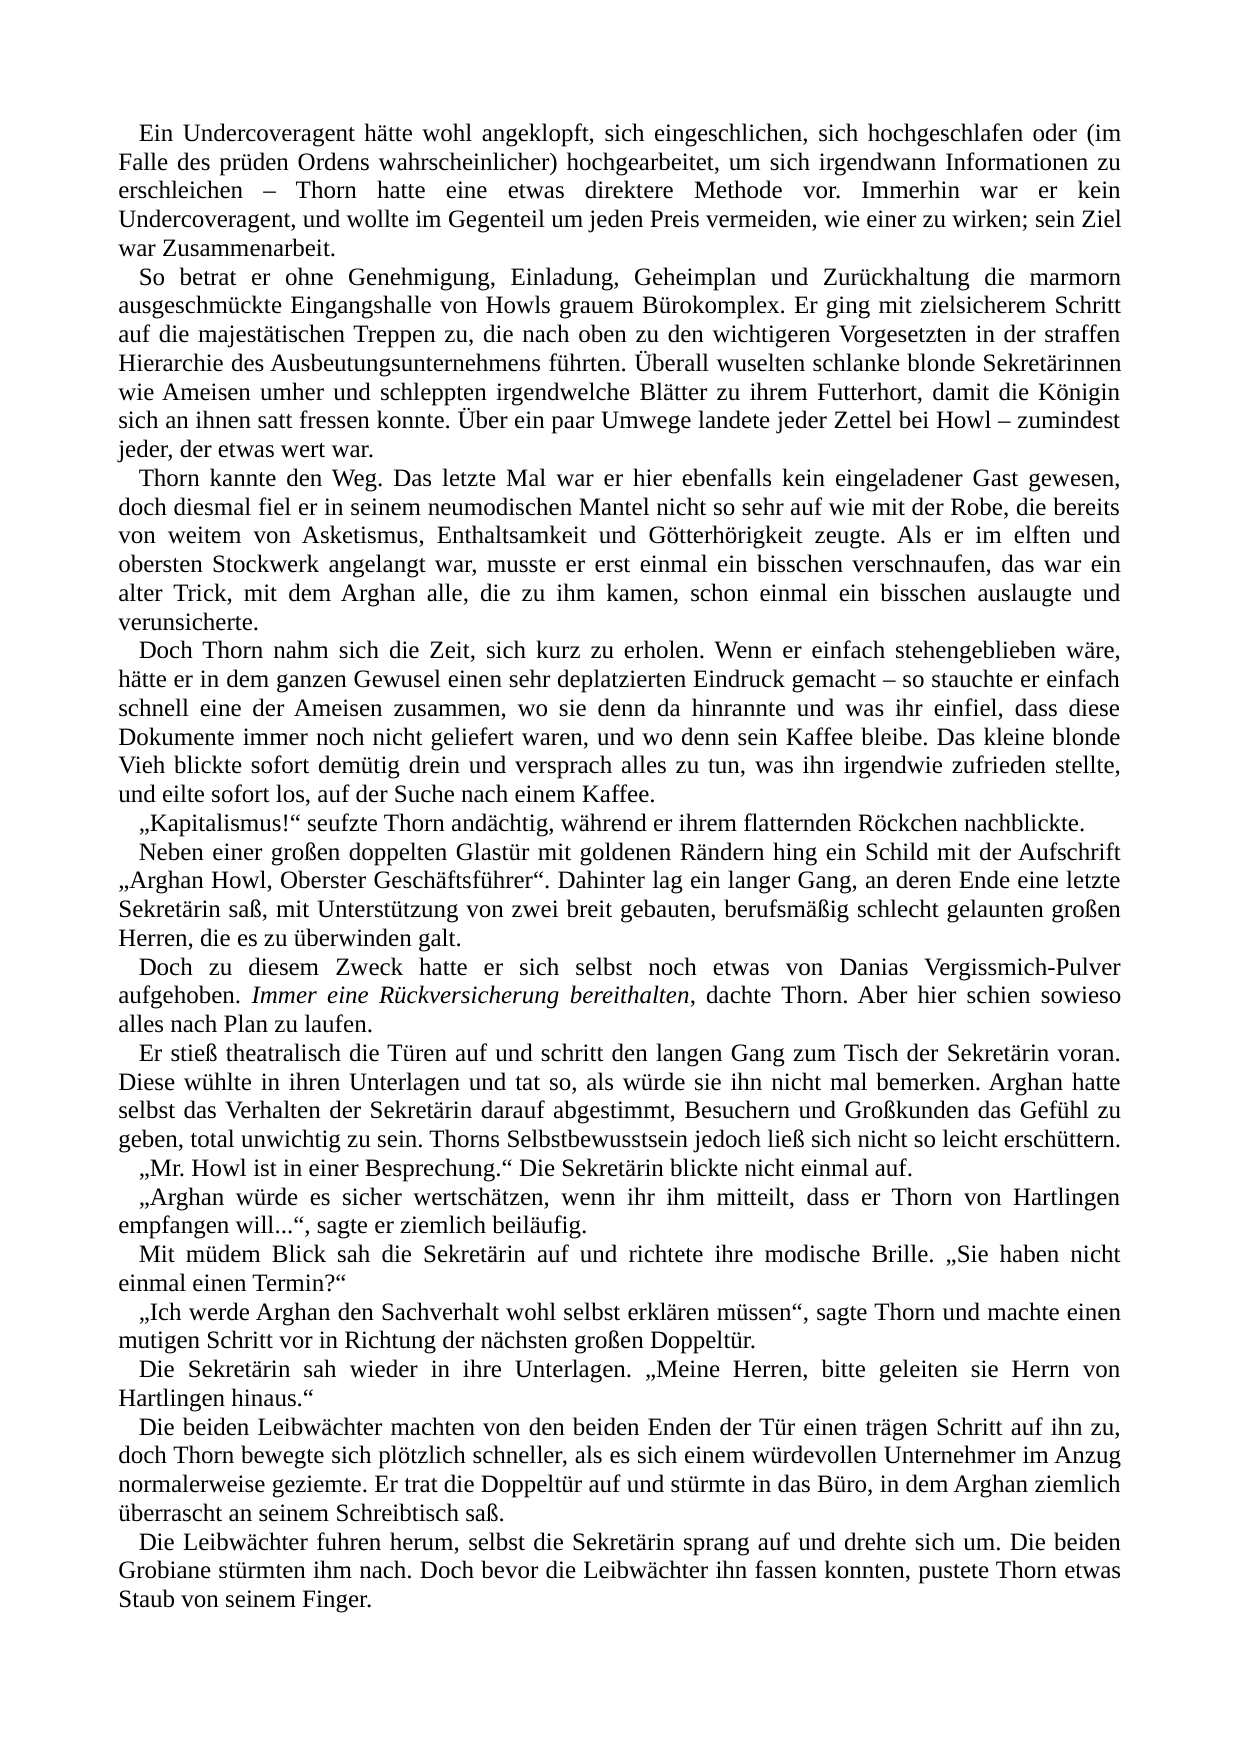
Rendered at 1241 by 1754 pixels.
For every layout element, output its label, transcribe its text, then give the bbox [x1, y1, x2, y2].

text Neben einer großen doppelten Glastür mit goldenen Rändern hing ein Schild mit der Aufschrift „Arghan Howl, Oberster Geschäftsführer“. Dahinter lag ein langer Gang, an deren Ende eine letzte Sekretärin saß, mit Unterstützung von zwei breit gebauten, berufsmäßig schlecht gelaunten großen Herren, die es zu überwinden galt. [118, 837, 1122, 952]
text „Mr. Howl ist in einer Besprechung.“ Die Sekretärin blickte nicht einmal auf. [118, 1153, 1122, 1182]
text Doch zu diesem Zweck hatte er sich selbst noch etwas von Danias Vergissmich-Pulver aufgehoben. Immer eine Rückversicherung bereithalten, dachte Thorn. Aber hier schien sowieso alles nach Plan zu laufen. [118, 952, 1122, 1038]
text „Ich werde Arghan den Sachverhalt wohl selbst erklären müssen“, sagte Thorn und machte einen mutigen Schritt vor in Richtung der nächsten großen Doppeltür. [118, 1297, 1122, 1354]
text Die Leibwächter fuhren herum, selbst die Sekretärin sprang auf und drehte sich um. Die beiden Grobiane stürmten ihm nach. Doch bevor die Leibwächter ihn fassen konnten, pustete Thorn etwas Staub von seinem Finger. [118, 1527, 1122, 1613]
text Die Sekretärin sah wieder in ihre Unterlagen. „Meine Herren, bitte geleiten sie Herrn von Hartlingen hinaus.“ [118, 1354, 1122, 1412]
text Die beiden Leibwächter machten von den beiden Enden der Tür einen trägen Schritt auf ihn zu, doch Thorn bewegte sich plötzlich schneller, als es sich einem würdevollen Unternehmer im Anzug normalerweise geziemte. Er trat die Doppeltür auf und stürmte in das Büro, in dem Arghan ziemlich überrascht an seinem Schreibtisch saß. [118, 1412, 1122, 1527]
text Doch Thorn nahm sich die Zeit, sich kurz zu erholen. Wenn er einfach stehengeblieben wäre, hätte er in dem ganzen Gewusel einen sehr deplatzierten Eindruck gemacht – so stauchte er einfach schnell eine der Ameisen zusammen, wo sie denn da hinrannte und was ihr einfiel, dass diese Dokumente immer noch nicht geliefert waren, und wo denn sein Kaffee bleibe. Das kleine blonde Vieh blickte sofort demütig drein und versprach alles zu tun, was ihn irgendwie zufrieden stellte, und eilte sofort los, auf der Suche nach einem Kaffee. [118, 636, 1122, 808]
text „Kapitalismus!“ seufzte Thorn andächtig, während er ihrem flatternden Röckchen nachblickte. [118, 808, 1122, 837]
text So betrat er ohne Genehmigung, Einladung, Geheimplan und Zurückhaltung die marmorn ausgeschmückte Eingangshalle von Howls grauem Bürokomplex. Er ging mit zielsicherem Schritt auf die majestätischen Treppen zu, die nach oben zu den wichtigeren Vorgesetzten in der straffen Hierarchie des Ausbeutungsunternehmens führten. Überall wuselten schlanke blonde Sekretärinnen wie Ameisen umher und schleppten irgendwelche Blätter zu ihrem Futterhort, damit die Königin sich an ihnen satt fressen konnte. Über ein paar Umwege landete jeder Zettel bei Howl – zumindest jeder, der etwas wert war. [118, 262, 1122, 463]
text Er stieß theatralisch die Türen auf und schritt den langen Gang zum Tisch der Sekretärin voran. Diese wühlte in ihren Unterlagen und tat so, als würde sie ihn nicht mal bemerken. Arghan hatte selbst das Verhalten der Sekretärin darauf abgestimmt, Besuchern und Großkunden das Gefühl zu geben, total unwichtig zu sein. Thorns Selbstbewusstsein jedoch ließ sich nicht so leicht erschüttern. [118, 1038, 1122, 1153]
text Ein Undercoveragent hätte wohl angeklopft, sich eingeschlichen, sich hochgeschlafen oder (im Falle des prüden Ordens wahrscheinlicher) hochgearbeitet, um sich irgendwann Informationen zu erschleichen – Thorn hatte eine etwas direktere Methode vor. Immerhin war er kein Undercoveragent, und wollte im Gegenteil um jeden Preis vermeiden, wie einer zu wirken; sein Ziel war Zusammenarbeit. [118, 118, 1122, 262]
text Thorn kannte den Weg. Das letzte Mal war er hier ebenfalls kein eingeladener Gast gewesen, doch diesmal fiel er in seinem neumodischen Mantel nicht so sehr auf wie mit der Robe, die bereits von weitem von Asketismus, Enthaltsamkeit und Götterhörigkeit zeugte. Als er im elften und obersten Stockwerk angelangt war, musste er erst einmal ein bisschen verschnaufen, das war ein alter Trick, mit dem Arghan alle, die zu ihm kamen, schon einmal ein bisschen auslaugte und verunsicherte. [118, 463, 1122, 636]
text Mit müdem Blick sah die Sekretärin auf und richtete ihre modische Brille. „Sie haben nicht einmal einen Termin?“ [118, 1239, 1122, 1297]
text „Arghan würde es sicher wertschätzen, wenn ihr ihm mitteilt, dass er Thorn von Hartlingen empfangen will...“, sagte er ziemlich beiläufig. [118, 1182, 1122, 1239]
